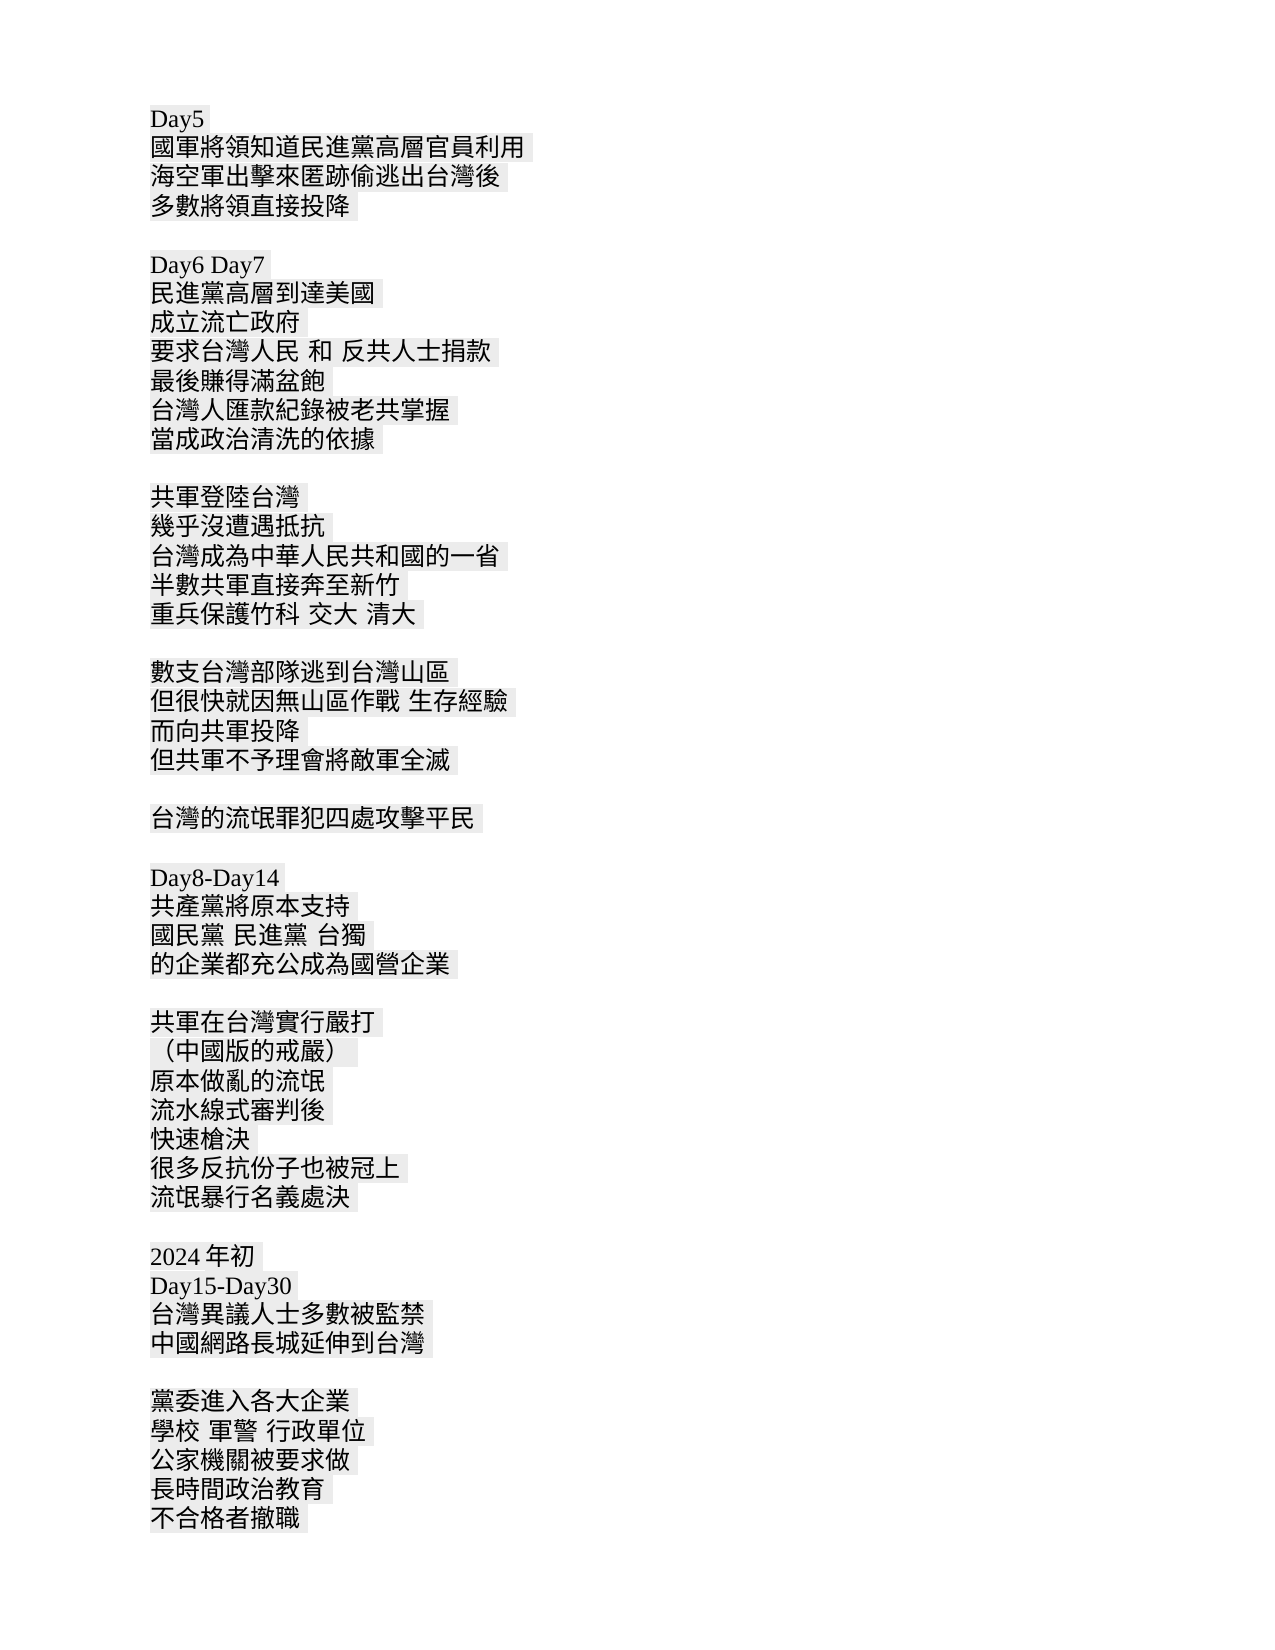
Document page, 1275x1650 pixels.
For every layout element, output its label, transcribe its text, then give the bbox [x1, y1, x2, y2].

text Day5 國軍將領知道民進黨高層官員利用 海空軍出擊來匿跡偷逃出台灣後 多數將領直接投降 Day6 Day7 民進黨高層到達美國 成立流亡政府 要求台灣人民 和 反共人士捐款 最後賺得滿盆飽 台灣人匯款紀錄被老共掌握 當成政治清洗的依據 共軍登陸台灣 幾乎沒遭遇抵抗 台灣成為中華人民共和國的一省 半數共軍直接奔至新竹 重兵保護竹科 交大 清大 數支台灣部隊逃到台灣山區 但很快就因無山區作戰 生存經驗 而向共軍投降 但共軍不予理會將敵軍全滅 台灣的流氓罪犯四處攻擊平民 Day8-Day14 共產黨將原本支持 國民黨 民進黨 台獨 的企業都充公成為國營企業 共軍在台灣實行嚴打 （中國版的戒嚴） 原本做亂的流氓 流水線式審判後 快速槍決 很多反抗份子也被冠上 流氓暴行名義處決 2024年初 Day15-Day30 台灣異議人士多數被監禁 中國網路長城延伸到台灣 黨委進入各大企業 學校 軍警 行政單位 公家機關被要求做 長時間政治教育 不合格者撤職 [150, 75, 1125, 1563]
